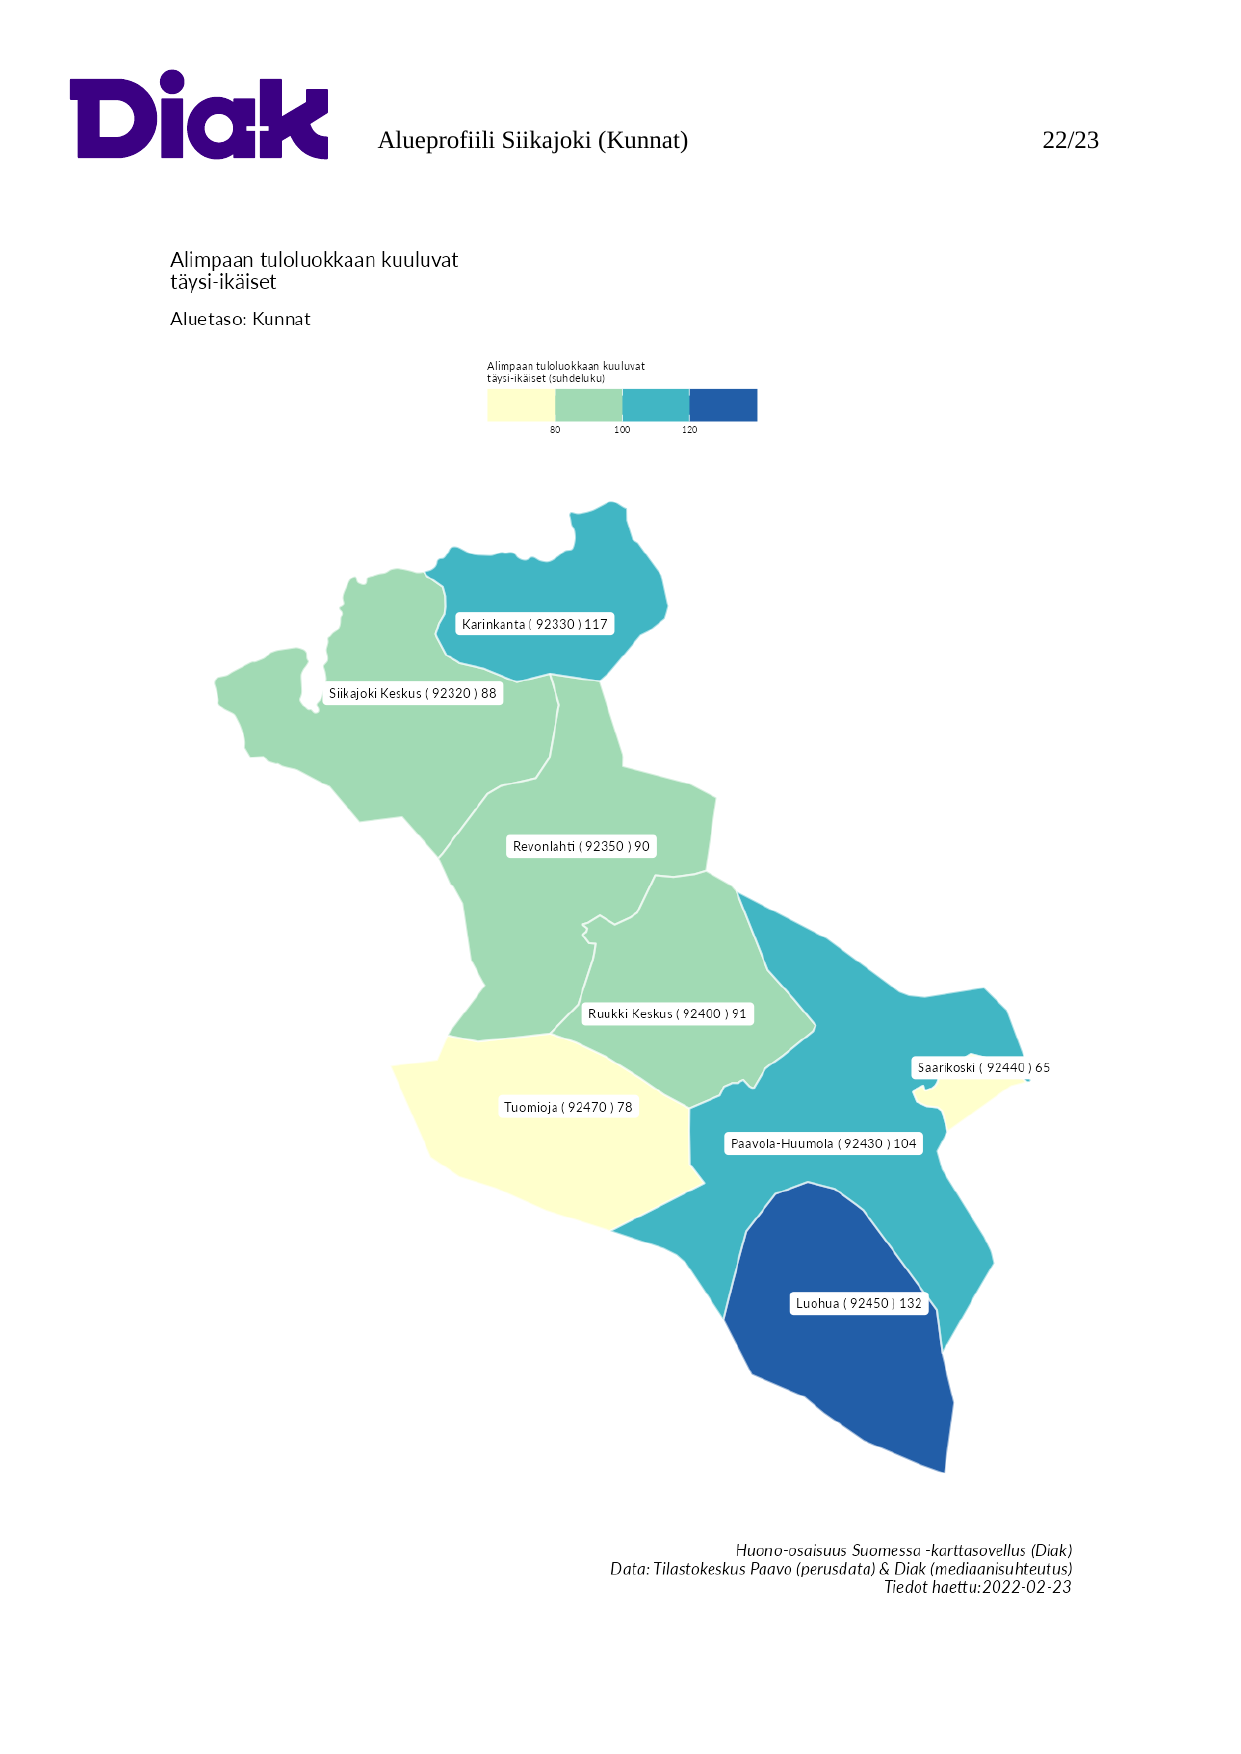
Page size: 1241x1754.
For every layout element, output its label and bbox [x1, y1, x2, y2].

picture [61, 196, 1179, 1651]
